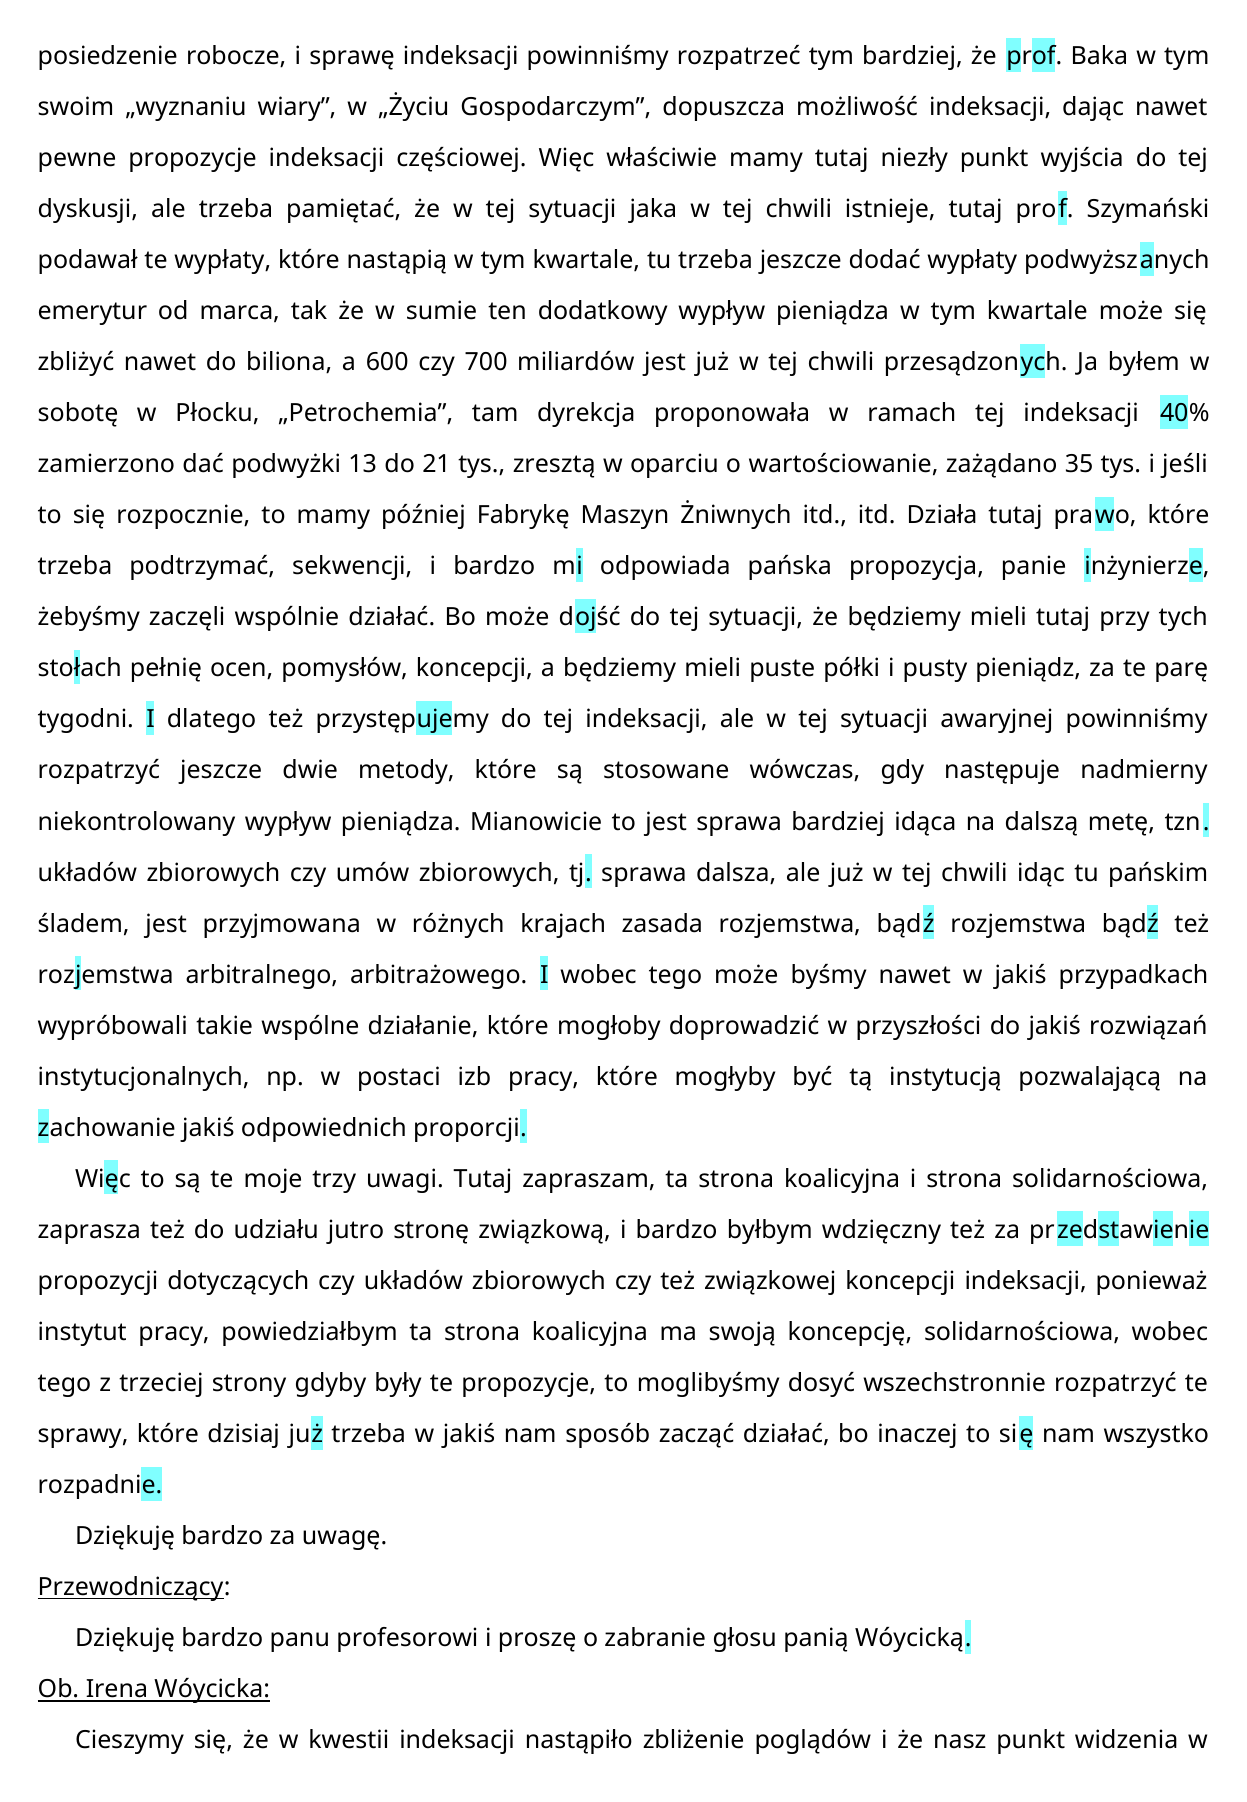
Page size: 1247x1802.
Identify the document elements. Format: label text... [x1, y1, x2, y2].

text Więc to są te moje trzy uwagi. Tutaj zapraszam, ta strona koalicyjna i strona solidarnościowa, zaprasza też do udziału jutro stronę związkową, i bardzo byłbym wdzięczny też za przedstawienie propozycji dotyczących czy układów zbiorowych czy też związkowej koncepcji indeksacji, ponieważ instytut pracy, powiedziałbym ta strona koalicyjna ma swoją koncepcję, solidarnościowa, wobec tego z trzeciej strony gdyby były te propozycje, to moglibyśmy dosyć wszechstronnie rozpatrzyć te sprawy, które dzisiaj już trzeba w jakiś nam sposób zacząć działać, bo inaczej to się nam wszystko rozpadnie. [37, 1160, 1209, 1501]
text Dziękuję bardzo panu profesorowi i proszę o zabranie głosu panią Wóycicką. [37, 1620, 1209, 1654]
text Ob. Irena Wóycicka: [37, 1671, 1209, 1705]
text Cieszymy się, że w kwestii indeksacji nastąpiło zbliżenie poglądów i że nasz punkt widzenia w [37, 1722, 1209, 1756]
text Przewodniczący: [37, 1569, 1209, 1603]
text posiedzenie robocze, i sprawę indeksacji powinniśmy rozpatrzeć tym bardziej, że prof. Baka w tym swoim „wyznaniu wiary”, w „Życiu Gospodarczym”, dopuszcza możliwość indeksacji, dając nawet pewne propozycje indeksacji częściowej. Więc właściwie mamy tutaj niezły punkt wyjścia do tej dyskusji, ale trzeba pamiętać, że w tej sytuacji jaka w tej chwili istnieje, tutaj prof. Szymański podawał te wypłaty, które nastąpią w tym kwartale, tu trzeba jeszcze dodać wypłaty podwyższanych emerytur od marca, tak że w sumie ten dodatkowy wypływ pieniądza w tym kwartale może się zbliżyć nawet do biliona, a 600 czy 700 miliardów jest już w tej chwili przesądzonych. Ja byłem w sobotę w Płocku, „Petrochemia”, tam dyrekcja proponowała w ramach tej indeksacji 40% zamierzono dać podwyżki 13 do 21 tys., zresztą w oparciu o wartościowanie, zażądano 35 tys. i jeśli to się rozpocznie, to mamy później Fabrykę Maszyn Żniwnych itd., itd. Działa tutaj prawo, które trzeba podtrzymać, sekwencji, i bardzo mi odpowiada pańska propozycja, panie inżynierze, żebyśmy zaczęli wspólnie działać. Bo może dojść do tej sytuacji, że będziemy mieli tutaj przy tych stołach pełnię ocen, pomysłów, koncepcji, a będziemy mieli puste półki i pusty pieniądz, za te parę tygodni. I dlatego też przystępujemy do tej indeksacji, ale w tej sytuacji awaryjnej powinniśmy rozpatrzyć jeszcze dwie metody, które są stosowane wówczas, gdy następuje nadmierny niekontrolowany wypływ pieniądza. Mianowicie to jest sprawa bardziej idąca na dalszą metę, tzn. układów zbiorowych czy umów zbiorowych, tj. sprawa dalsza, ale już w tej chwili idąc tu pańskim śladem, jest przyjmowana w różnych krajach zasada rozjemstwa, bądź rozjemstwa bądź też rozjemstwa arbitralnego, arbitrażowego. I wobec tego może byśmy nawet w jakiś przypadkach wypróbowali takie wspólne działanie, które mogłoby doprowadzić w przyszłości do jakiś rozwiązań instytucjonalnych, np. w postaci izb pracy, które mogłyby być tą instytucją pozwalającą na zachowanie jakiś odpowiednich proporcji. [37, 37, 1209, 1143]
text Dziękuję bardzo za uwagę. [37, 1518, 1209, 1552]
